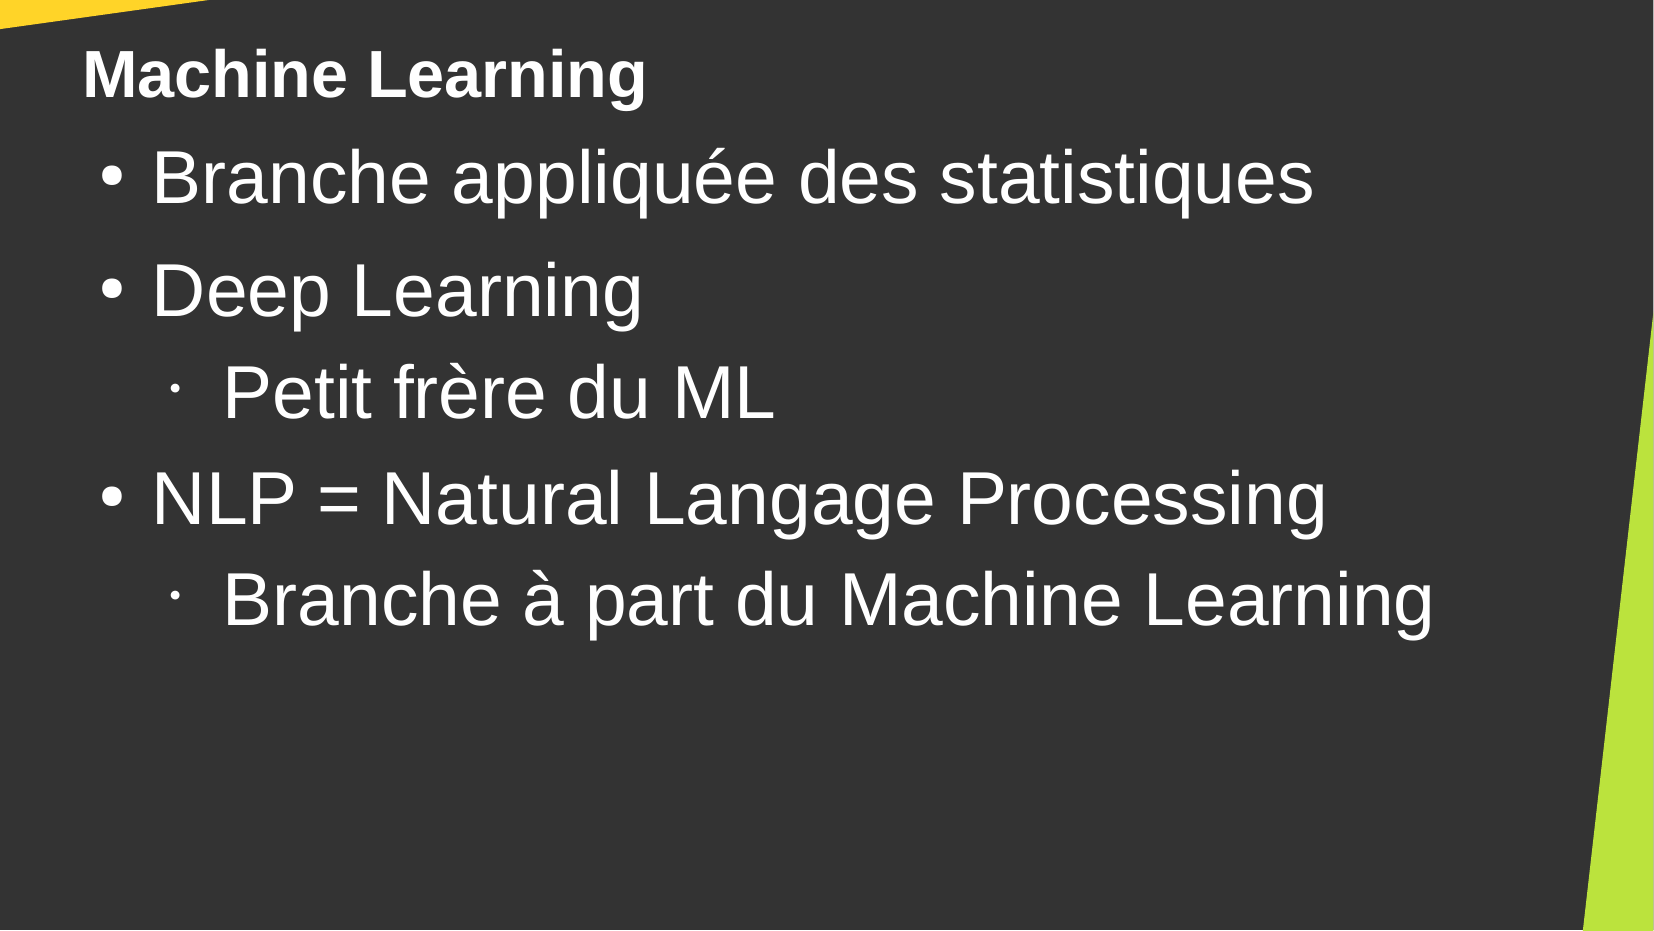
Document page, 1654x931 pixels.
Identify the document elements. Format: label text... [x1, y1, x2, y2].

list Branche appliquée des statistiques Deep Learning Petit frère du ML NLP = Natural Langage Processing Branche à part du Machine Learning [80, 135, 1560, 816]
title Machine Learning [82, 37, 1571, 115]
text_box [0, 0, 209, 30]
text_box [1582, 306, 1654, 931]
